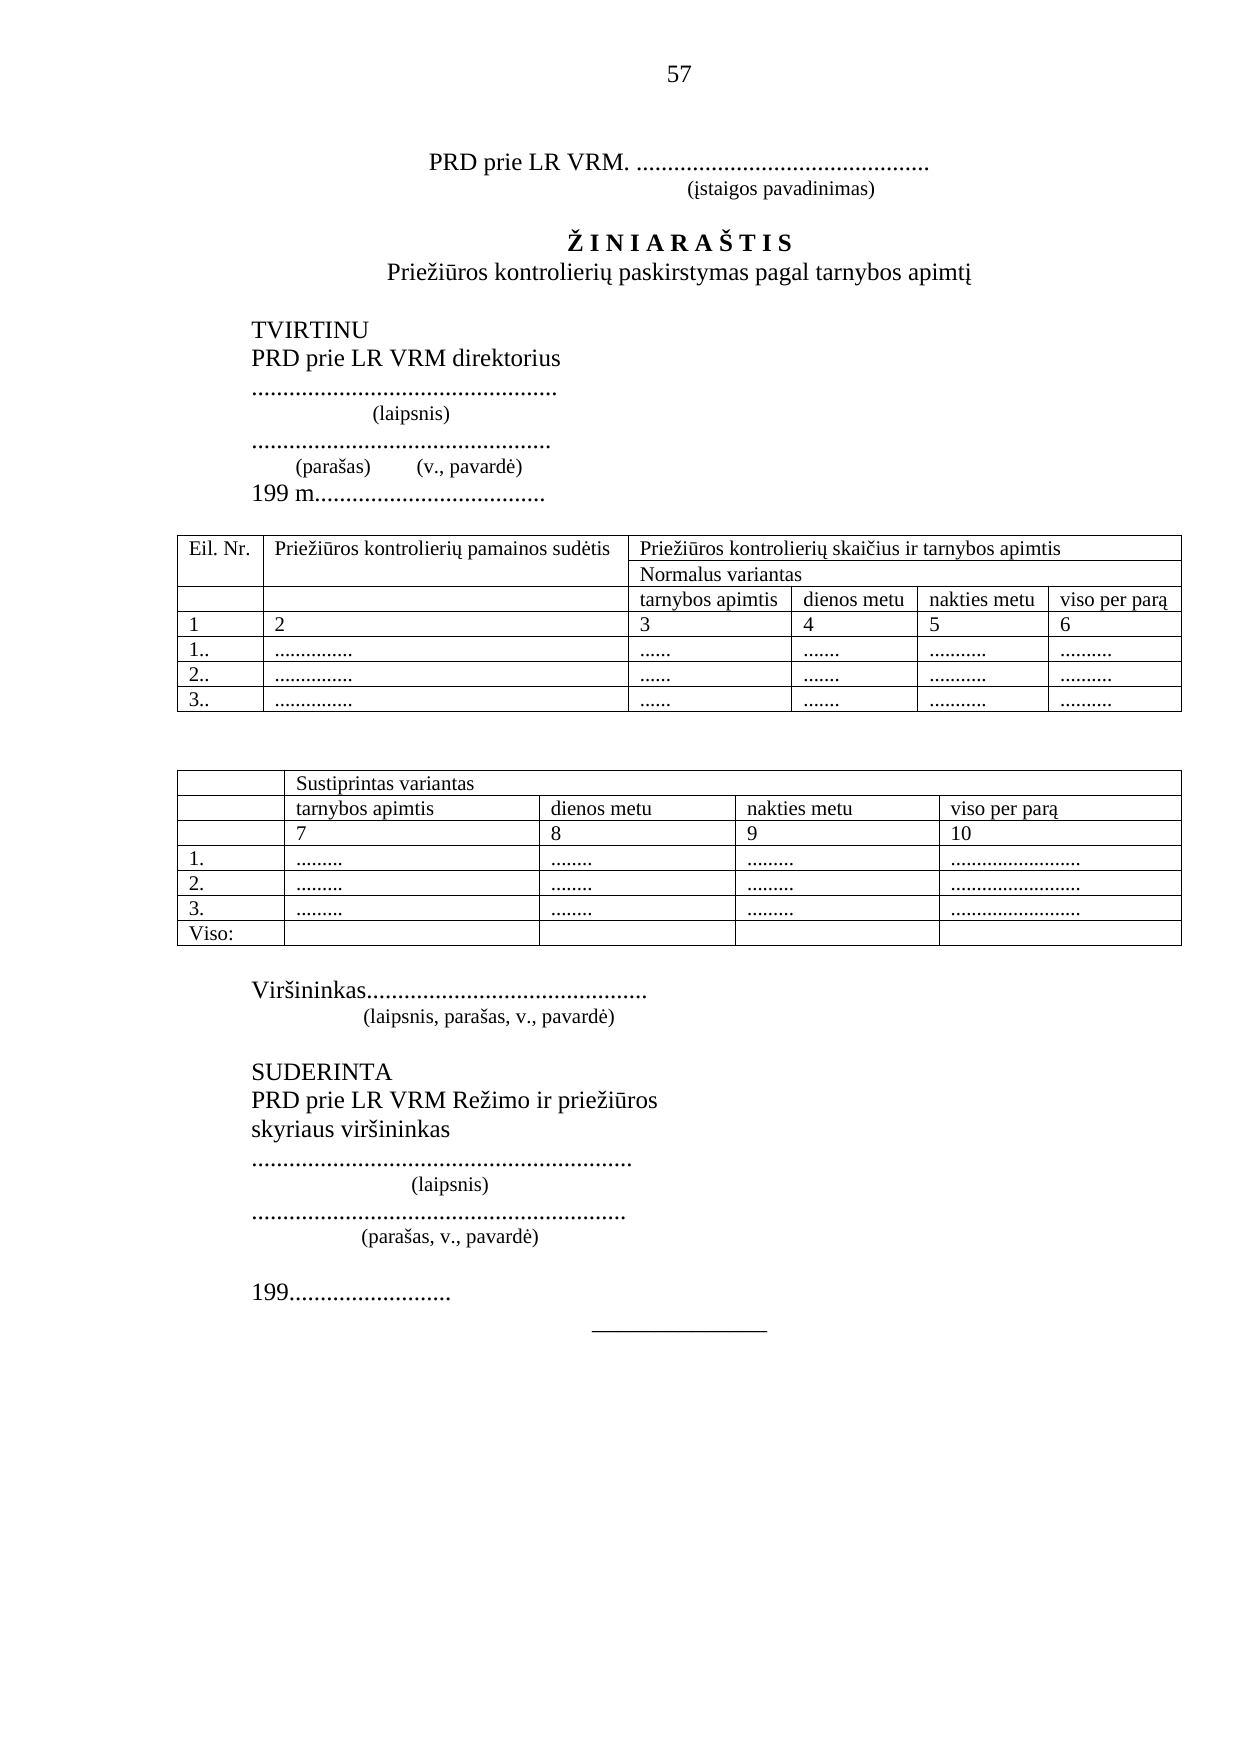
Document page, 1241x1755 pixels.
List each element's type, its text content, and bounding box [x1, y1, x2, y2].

table_cell ......... [285, 846, 539, 870]
table_cell [940, 921, 1181, 945]
table_cell 3. [178, 896, 284, 920]
table_cell ......................... [940, 871, 1181, 895]
table_cell 8 [540, 821, 735, 845]
text PRD prie LR VRM Režimo ir priežiūros [177, 1085, 1181, 1114]
table_cell ......... [736, 896, 939, 920]
table_cell dienos metu [792, 587, 917, 611]
table_cell [178, 821, 284, 845]
text (laipsnis) [177, 401, 1181, 425]
text (parašas, v., pavardė) [177, 1224, 1181, 1248]
table_cell ......... [736, 871, 939, 895]
table_cell [178, 587, 263, 611]
table_cell ........... [918, 662, 1048, 686]
table_cell ......... [285, 896, 539, 920]
table_header [178, 771, 284, 795]
table_cell viso per parą [940, 796, 1181, 820]
table_cell .......... [1049, 687, 1181, 711]
table_cell tarnybos apimtis [629, 587, 791, 611]
table_cell [540, 921, 735, 945]
table_cell [178, 796, 284, 820]
text skyriaus viršininkas [177, 1114, 1181, 1143]
table_cell [285, 921, 539, 945]
text (parašas) (v., pavardė) [177, 454, 1181, 478]
text ............................................................ [177, 1196, 1181, 1224]
table_cell ........ [540, 896, 735, 920]
table_header Priežiūros kontrolierių skaičius ir tarnybos apimtis [629, 536, 1181, 560]
table_cell 3 [629, 612, 791, 636]
table_cell ......................... [940, 846, 1181, 870]
table_cell ...... [629, 637, 791, 661]
table_cell 1 [178, 612, 263, 636]
table_cell 2.. [178, 662, 263, 686]
text Ž I N I A R A Š T I S [177, 228, 1181, 257]
table_cell nakties metu [736, 796, 939, 820]
text (laipsnis) [177, 1172, 1181, 1196]
table_cell Normalus variantas [629, 561, 1181, 586]
text TVIRTINU [177, 315, 1181, 343]
table_cell .......... [1049, 662, 1181, 686]
text ................................................ [177, 425, 1181, 454]
table_cell nakties metu [918, 587, 1048, 611]
table_cell ............... [264, 637, 628, 661]
table_cell ............... [264, 687, 628, 711]
table_cell 3.. [178, 687, 263, 711]
table_cell ........... [918, 687, 1048, 711]
table_cell tarnybos apimtis [285, 796, 539, 820]
table_cell ......................... [940, 896, 1181, 920]
table_cell ........ [540, 846, 735, 870]
table_cell [736, 921, 939, 945]
table_cell ...... [629, 662, 791, 686]
table_cell ......... [736, 846, 939, 870]
table_cell ........... [918, 637, 1048, 661]
table_cell 10 [940, 821, 1181, 845]
table_cell ......... [285, 871, 539, 895]
table_cell Viso: [178, 921, 284, 945]
text SUDERINTA [177, 1057, 1181, 1085]
text (įstaigos pavadinimas) [177, 176, 1181, 200]
table_cell 4 [792, 612, 917, 636]
table_cell 6 [1049, 612, 1181, 636]
table_cell .......... [1049, 637, 1181, 661]
table_cell 1.. [178, 637, 263, 661]
table_cell 7 [285, 821, 539, 845]
table_cell ........ [540, 871, 735, 895]
table_cell 5 [918, 612, 1048, 636]
text Viršininkas............................................. [177, 975, 1181, 1004]
table_cell dienos metu [540, 796, 735, 820]
text 199 m..................................... [177, 478, 1181, 507]
table_cell [264, 587, 628, 611]
table_cell ....... [792, 662, 917, 686]
table_cell 2. [178, 871, 284, 895]
table_cell 9 [736, 821, 939, 845]
text ............................................................. [177, 1143, 1181, 1172]
table_cell ....... [792, 687, 917, 711]
table_cell viso per parą [1049, 587, 1181, 611]
table_header Sustiprintas variantas [285, 771, 1181, 795]
text Priežiūros kontrolierių paskirstymas pagal tarnybos apimtį [177, 257, 1181, 286]
table_cell ....... [792, 637, 917, 661]
text PRD prie LR VRM. ............................................... [177, 147, 1181, 176]
table_cell 2 [264, 612, 628, 636]
table_cell 1. [178, 846, 284, 870]
table_cell ...... [629, 687, 791, 711]
text (laipsnis, parašas, v., pavardė) [177, 1004, 1181, 1028]
text 199.......................... [177, 1277, 1181, 1306]
text ______________ [177, 1306, 1181, 1335]
table_header Eil. Nr. [178, 536, 263, 586]
text ................................................. [177, 372, 1181, 401]
table_cell ............... [264, 662, 628, 686]
table_header Priežiūros kontrolierių pamainos sudėtis [264, 536, 628, 586]
text PRD prie LR VRM direktorius [177, 343, 1181, 372]
